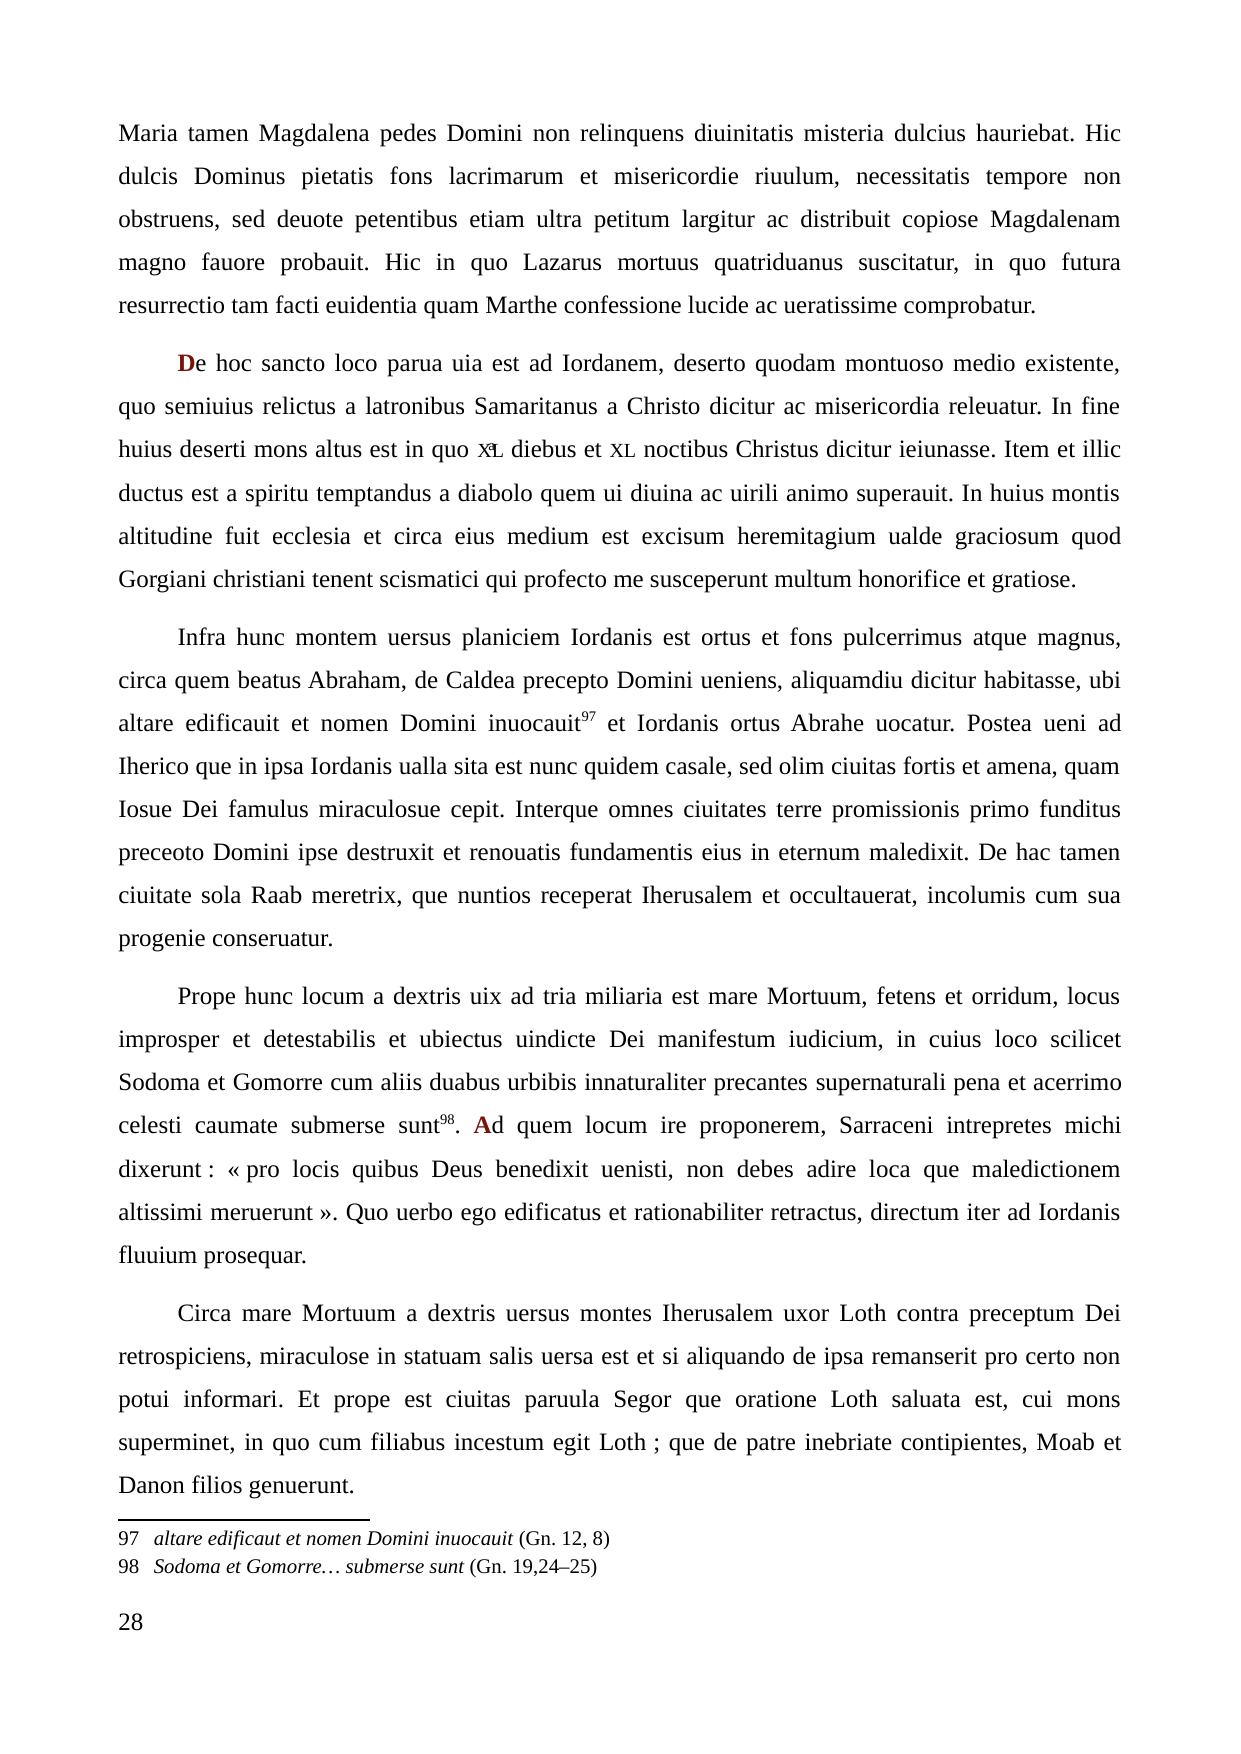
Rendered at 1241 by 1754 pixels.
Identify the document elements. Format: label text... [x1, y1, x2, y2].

text altare edificaut et nomen Domini inuocauit (Gn. 12, 8) [118, 1526, 1122, 1550]
text Infra hunc montem uersus planiciem Iordanis est ortus et fons pulcerrimus atque magnus, circa quem beatus Abraham, de Caldea precepto Domini ueniens, aliquamdiu dicitur habitasse, ubi altare edificauit et nomen Domini inuocauit et Iordanis ortus Abrahe uocatur. Postea ueni ad Iherico que in ipsa Iordanis ualla sita est nunc quidem casale, sed olim ciuitas fortis et amena, quam Iosue Dei famulus miraculosue cepit. Interque omnes ciuitates terre promissionis primo funditus preceoto Domini ipse destruxit et renouatis fundamentis eius in eternum maledixit. De hac tamen ciuitate sola Raab meretrix, que nuntios receperat Iherusalem et occultauerat, incolumis cum sua progenie conseruatur. [118, 622, 1122, 952]
text De hoc sancto loco parua uia est ad Iordanem, deserto quodam montuoso medio existente, quo semiuius relictus a latronibus Samaritanus a Christo dicitur ac misericordia releuatur. In fine huius deserti mons altus est in quo xͣl diebus et xl noctibus Christus dicitur ieiunasse. Item et illic ductus est a spiritu temptandus a diabolo quem ui diuina ac uirili animo superauit. In huius montis altitudine fuit ecclesia et circa eius medium est excisum heremitagium ualde graciosum quod Gorgiani christiani tenent scismatici qui profecto me susceperunt multum honorifice et gratiose. [118, 348, 1122, 593]
text Circa mare Mortuum a dextris uersus montes Iherusalem uxor Loth contra preceptum Dei retrospiciens, miraculose in statuam salis uersa est et si aliquando de ipsa remanserit pro certo non potui informari. Et prope est ciuitas paruula Segor que oratione Loth saluata est, cui mons superminet, in quo cum filiabus incestum egit Loth ; que de patre inebriate contipientes, Moab et Danon filios genuerunt. [118, 1298, 1122, 1499]
text Maria tamen Magdalena pedes Domini non relinquens diuinitatis misteria dulcius hauriebat. Hic dulcis Dominus pietatis fons lacrimarum et misericordie riuulum, necessitatis tempore non obstruens, sed deuote petentibus etiam ultra petitum largitur ac distribuit copiose Magdalenam magno fauore probauit. Hic in quo Lazarus mortuus quatriduanus suscitatur, in quo futura resurrectio tam facti euidentia quam Marthe confessione lucide ac ueratissime comprobatur. [118, 118, 1122, 319]
text Prope hunc locum a dextris uix ad tria miliaria est mare Mortuum, fetens et orridum, locus improsper et detestabilis et ubiectus uindicte Dei manifestum iudicium, in cuius loco scilicet Sodoma et Gomorre cum aliis duabus urbibis innaturaliter precantes supernaturali pena et acerrimo celesti caumate submerse sunt. Ad quem locum ire proponerem, Sarraceni intrepretes michi dixerunt : « pro locis quibus Deus benedixit uenisti, non debes adire loca que maledictionem altissimi meruerunt ». Quo uerbo ego edificatus et rationabiliter retractus, directum iter ad Iordanis fluuium prosequar. [118, 981, 1122, 1269]
text Sodoma et Gomorre… submerse sunt (Gn. 19,24–25) [118, 1553, 1122, 1578]
